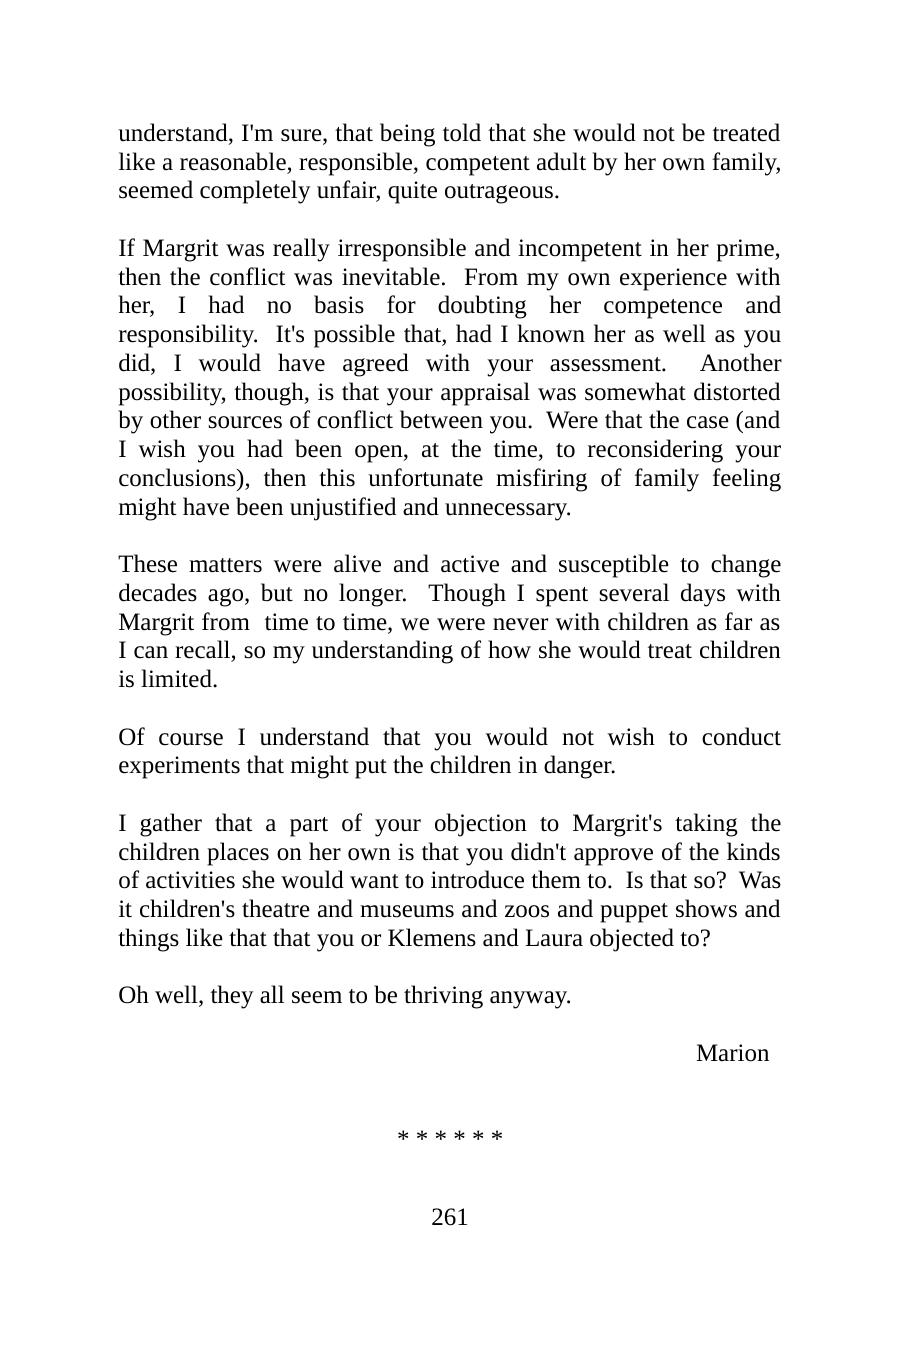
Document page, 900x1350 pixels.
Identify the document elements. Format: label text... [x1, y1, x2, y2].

text I gather that a part of your objection to Margrit's taking the children places on her own is that you didn't approve of the kinds of activities she would want to introduce them to. Is that so? Was it children's theatre and museums and zoos and puppet shows and things like that that you or Klemens and Laura objected to? [118, 808, 782, 952]
text Of course I understand that you would not wish to conduct experiments that might put the children in danger. [118, 722, 782, 779]
text If Margrit was really irresponsible and incompetent in her prime, then the conflict was inevitable. From my own experience with her, I had no basis for doubting her competence and responsibility. It's possible that, had I known her as well as you did, I would have agreed with your assessment. Another possibility, though, is that your appraisal was somewhat distorted by other sources of conflict between you. Were that the case (and I wish you had been open, at the time, to reconsidering your conclusions), then this unfortunate misfiring of family feeling might have been unjustified and unnecessary. [118, 233, 782, 521]
text Oh well, they all seem to be thriving anyway. [118, 981, 782, 1009]
text * * * * * * [118, 1124, 782, 1153]
text understand, I'm sure, that being told that she would not be treated like a reasonable, responsible, competent adult by her own family, seemed completely unfair, quite outrageous. [118, 118, 782, 204]
text These matters were alive and active and susceptible to change decades ago, but no longer. Though I spent several days with Margrit from time to time, we were never with children as far as I can recall, so my understanding of how she would treat children is limited. [118, 549, 782, 693]
text Marion [118, 1038, 782, 1067]
